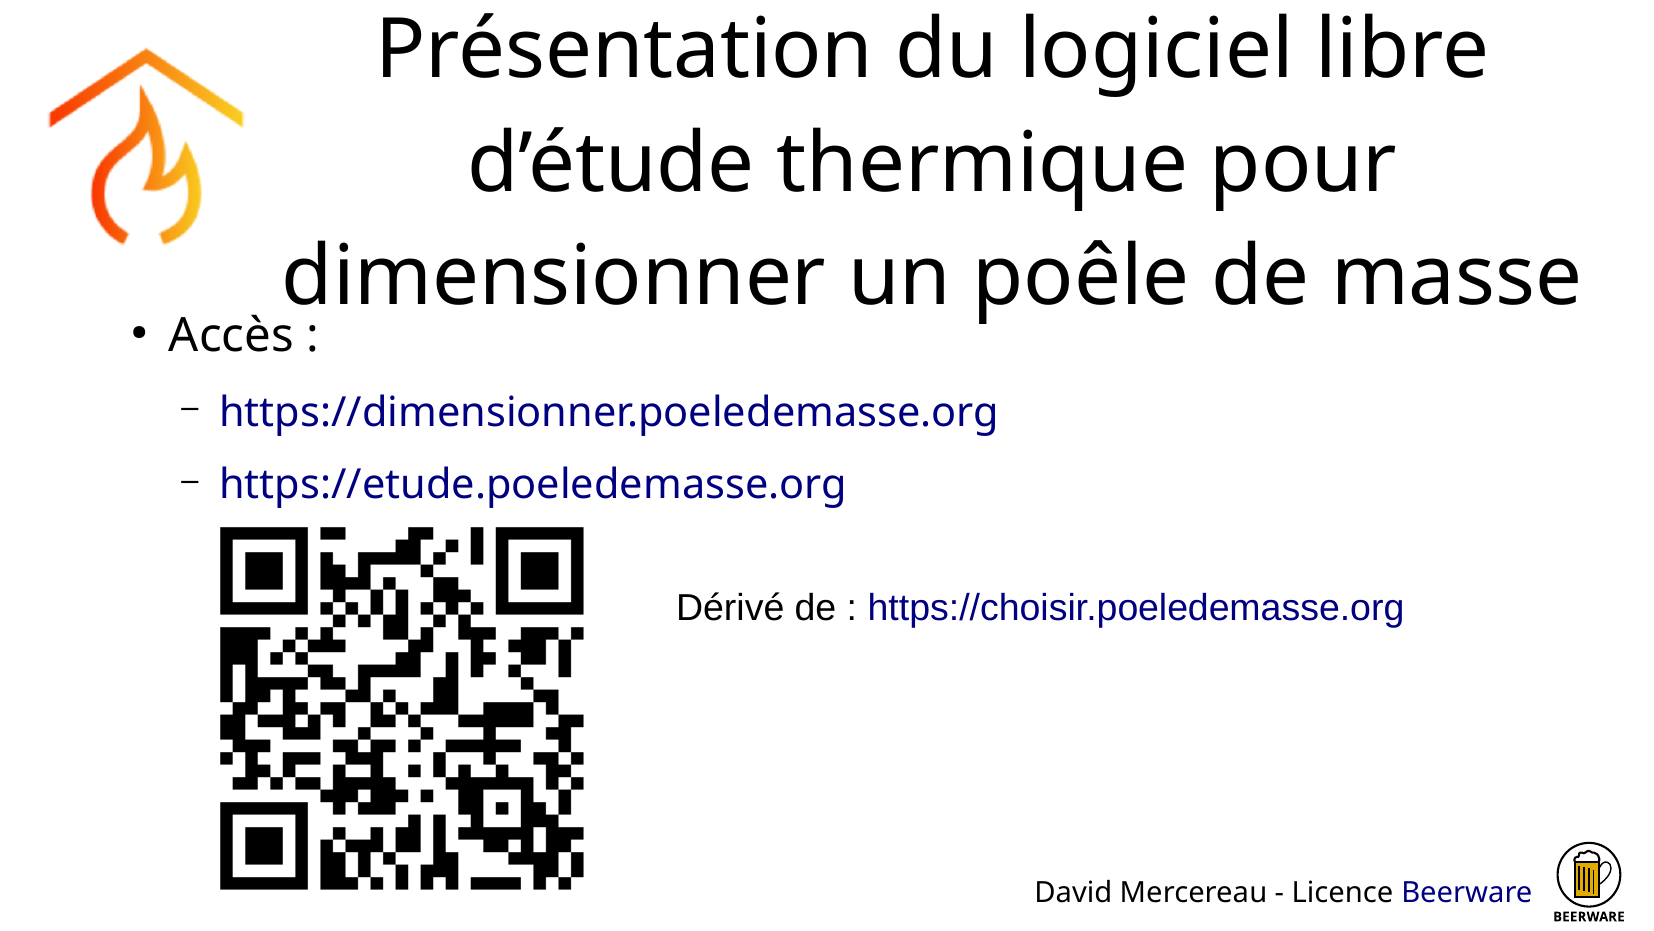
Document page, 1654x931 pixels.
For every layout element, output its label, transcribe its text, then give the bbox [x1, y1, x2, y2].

picture [47, 47, 246, 246]
text_box Dérivé de : https://choisir.poeledemasse.org [661, 578, 1512, 638]
picture [189, 514, 615, 921]
title Présentation du logiciel libre d’étude thermique pour dimensionner un poêle de masse [259, 0, 1606, 326]
list Accès : https://dimensionner.poeledemasse.org https://etude.poeledemasse.org [118, 301, 1536, 514]
